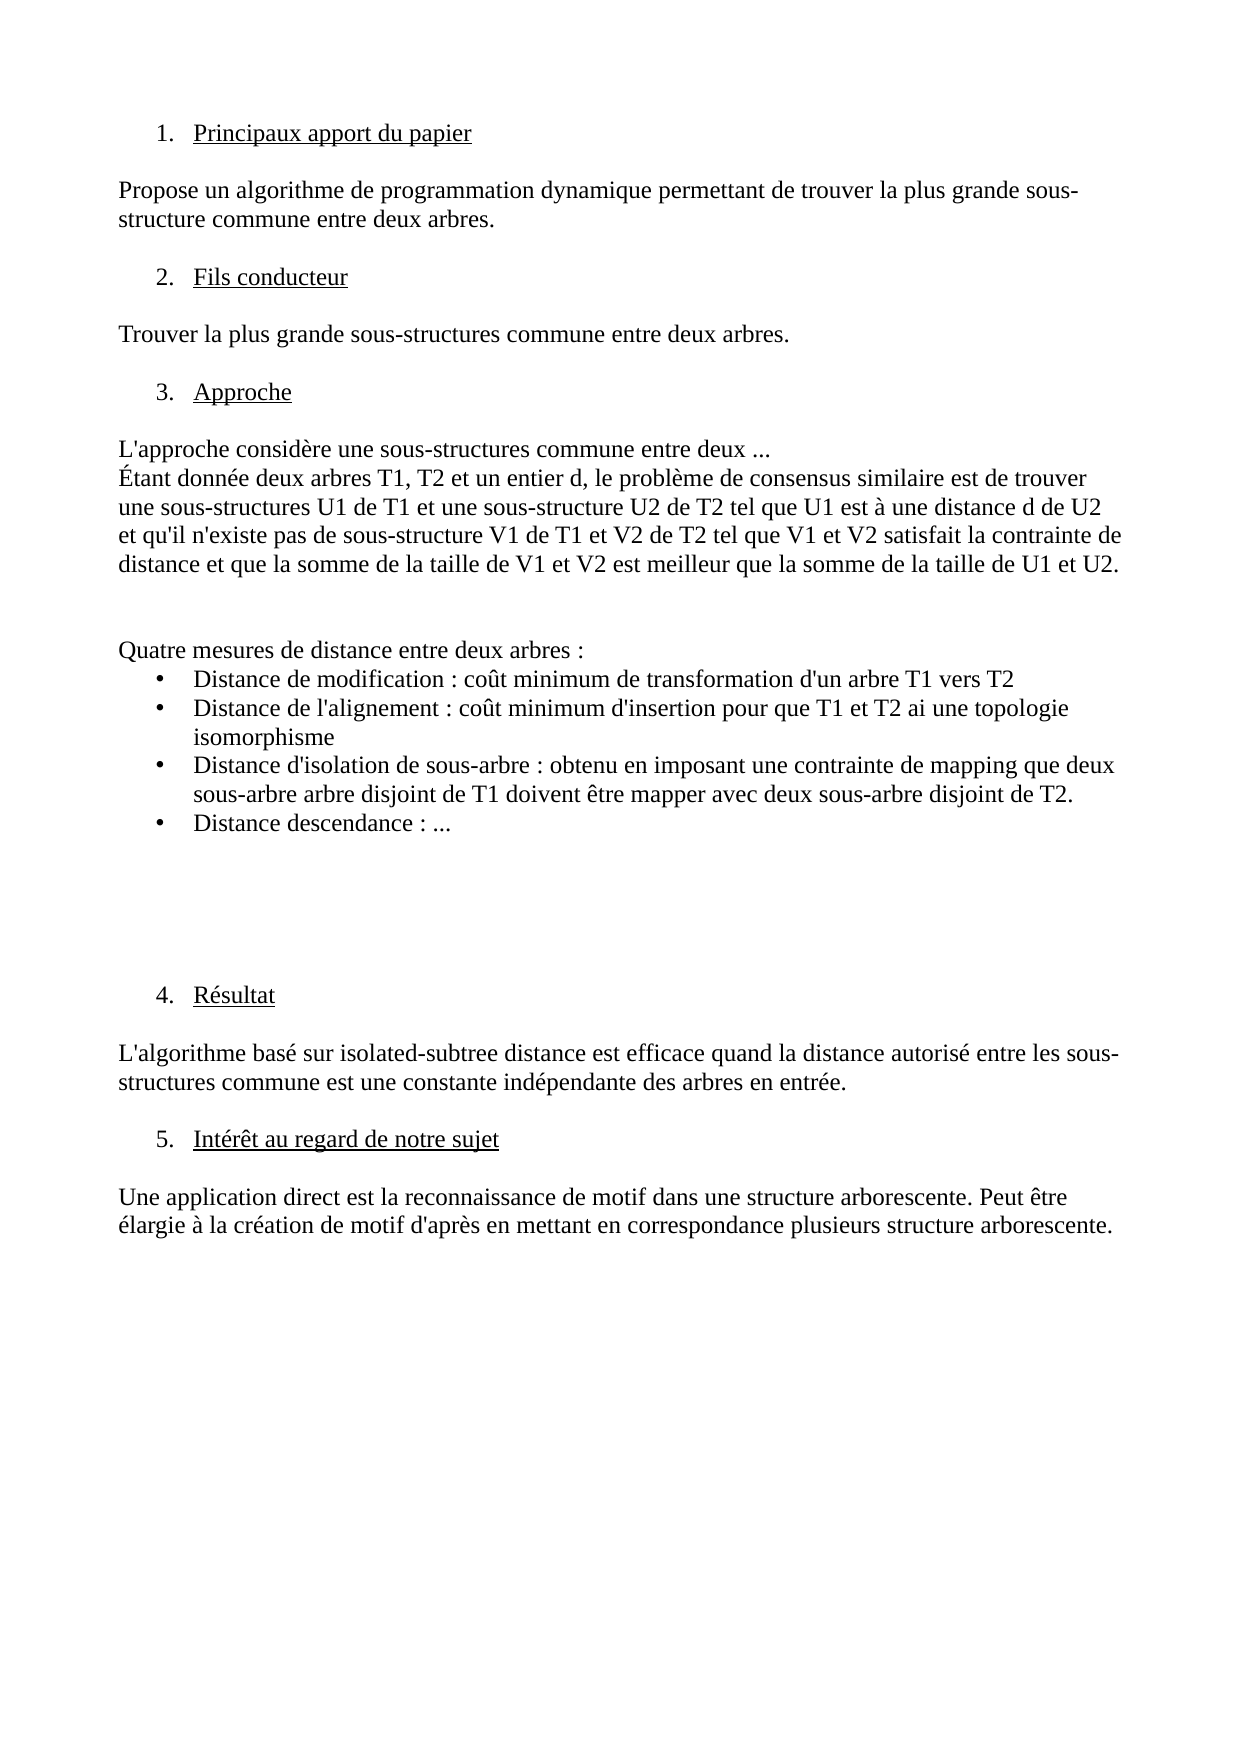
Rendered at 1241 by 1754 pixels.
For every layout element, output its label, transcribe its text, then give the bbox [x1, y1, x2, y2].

text L'approche considère une sous-structures commune entre deux ... [118, 434, 1122, 463]
text Une application direct est la reconnaissance de motif dans une structure arborescente. Peut être élargie à la création de motif d'après en mettant en correspondance plusieurs structure arborescente. [118, 1182, 1122, 1239]
text Propose un algorithme de programmation dynamique permettant de trouver la plus grande sous-structure commune entre deux arbres. [118, 176, 1122, 233]
list Approche [156, 377, 1122, 406]
list Fils conducteur [156, 262, 1122, 291]
list Intérêt au regard de notre sujet [156, 1124, 1122, 1153]
list Distance de l'alignement : coût minimum d'insertion pour que T1 et T2 ai une topologie isomorphisme [156, 693, 1122, 751]
list Principaux apport du papier [156, 118, 1122, 147]
list Distance d'isolation de sous-arbre : obtenu en imposant une contrainte de mapping que deux sous-arbre arbre disjoint de T1 doivent être mapper avec deux sous-arbre disjoint de T2. [156, 751, 1122, 808]
list Résultat [156, 981, 1122, 1009]
text Étant donnée deux arbres T1, T2 et un entier d, le problème de consensus similaire est de trouver une sous-structures U1 de T1 et une sous-structure U2 de T2 tel que U1 est à une distance d de U2 et qu'il n'existe pas de sous-structure V1 de T1 et V2 de T2 tel que V1 et V2 satisfait la contrainte de distance et que la somme de la taille de V1 et V2 est meilleur que la somme de la taille de U1 et U2. [118, 463, 1122, 578]
text L'algorithme basé sur isolated-subtree distance est efficace quand la distance autorisé entre les sous-structures commune est une constante indépendante des arbres en entrée. [118, 1038, 1122, 1096]
list Distance de modification : coût minimum de transformation d'un arbre T1 vers T2 [156, 664, 1122, 693]
text Trouver la plus grande sous-structures commune entre deux arbres. [118, 319, 1122, 348]
list Distance descendance : ... [156, 808, 1122, 837]
text Quatre mesures de distance entre deux arbres : [118, 636, 1122, 664]
